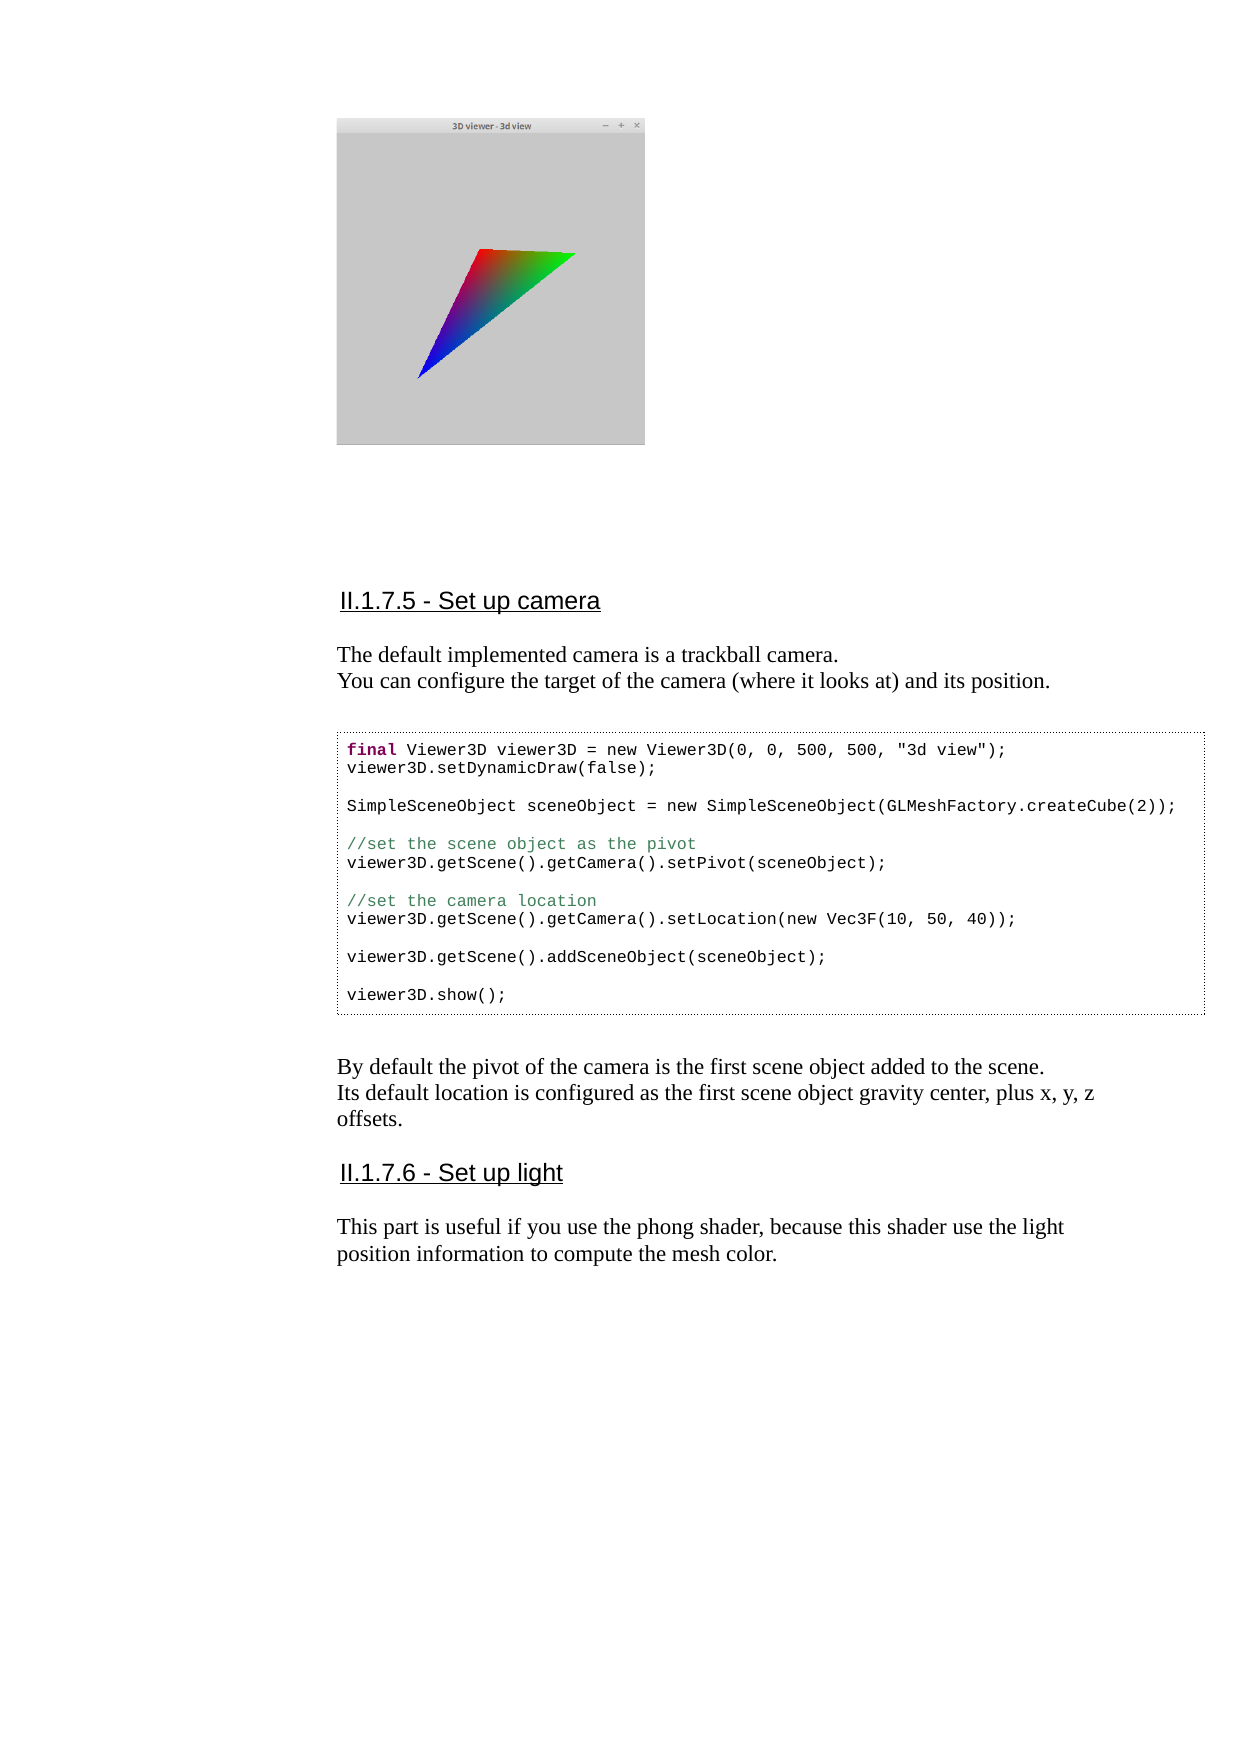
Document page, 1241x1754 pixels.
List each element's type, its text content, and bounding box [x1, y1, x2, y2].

text viewer3D.getScene().getCamera().setLocation(new Vec3F(10, 50, 40)); [347, 911, 1195, 930]
text Its default location is configured as the first scene object gravity center, plus x, y, z offsets. [337, 1079, 1122, 1132]
text //set the camera location [347, 892, 1195, 911]
text II.1.7.6 - Set up light [339, 1158, 1122, 1187]
text viewer3D.getScene().addSceneObject(sceneObject); [347, 949, 1195, 967]
text viewer3D.getScene().getCamera().setPivot(sceneObject); [347, 854, 1195, 873]
text The default implemented camera is a trackball camera. [337, 641, 1122, 667]
text final Viewer3D viewer3D = new Viewer3D(0, 0, 500, 500, "3d view"); [347, 741, 1195, 760]
text This part is useful if you use the phong shader, because this shader use the light position information to compute the mesh color. [337, 1213, 1122, 1266]
text viewer3D.setDynamicDraw(false); [347, 760, 1195, 779]
text SimpleSceneObject sceneObject = new SimpleSceneObject(GLMeshFactory.createCube(2)); [347, 798, 1195, 817]
text //set the scene object as the pivot [347, 836, 1195, 854]
text By default the pivot of the camera is the first scene object added to the scene. [337, 1053, 1122, 1079]
picture [336, 118, 645, 445]
text viewer3D.show(); [347, 986, 1195, 1005]
text II.1.7.5 - Set up camera [339, 586, 1122, 614]
text You can configure the target of the camera (where it looks at) and its position. [337, 667, 1122, 694]
